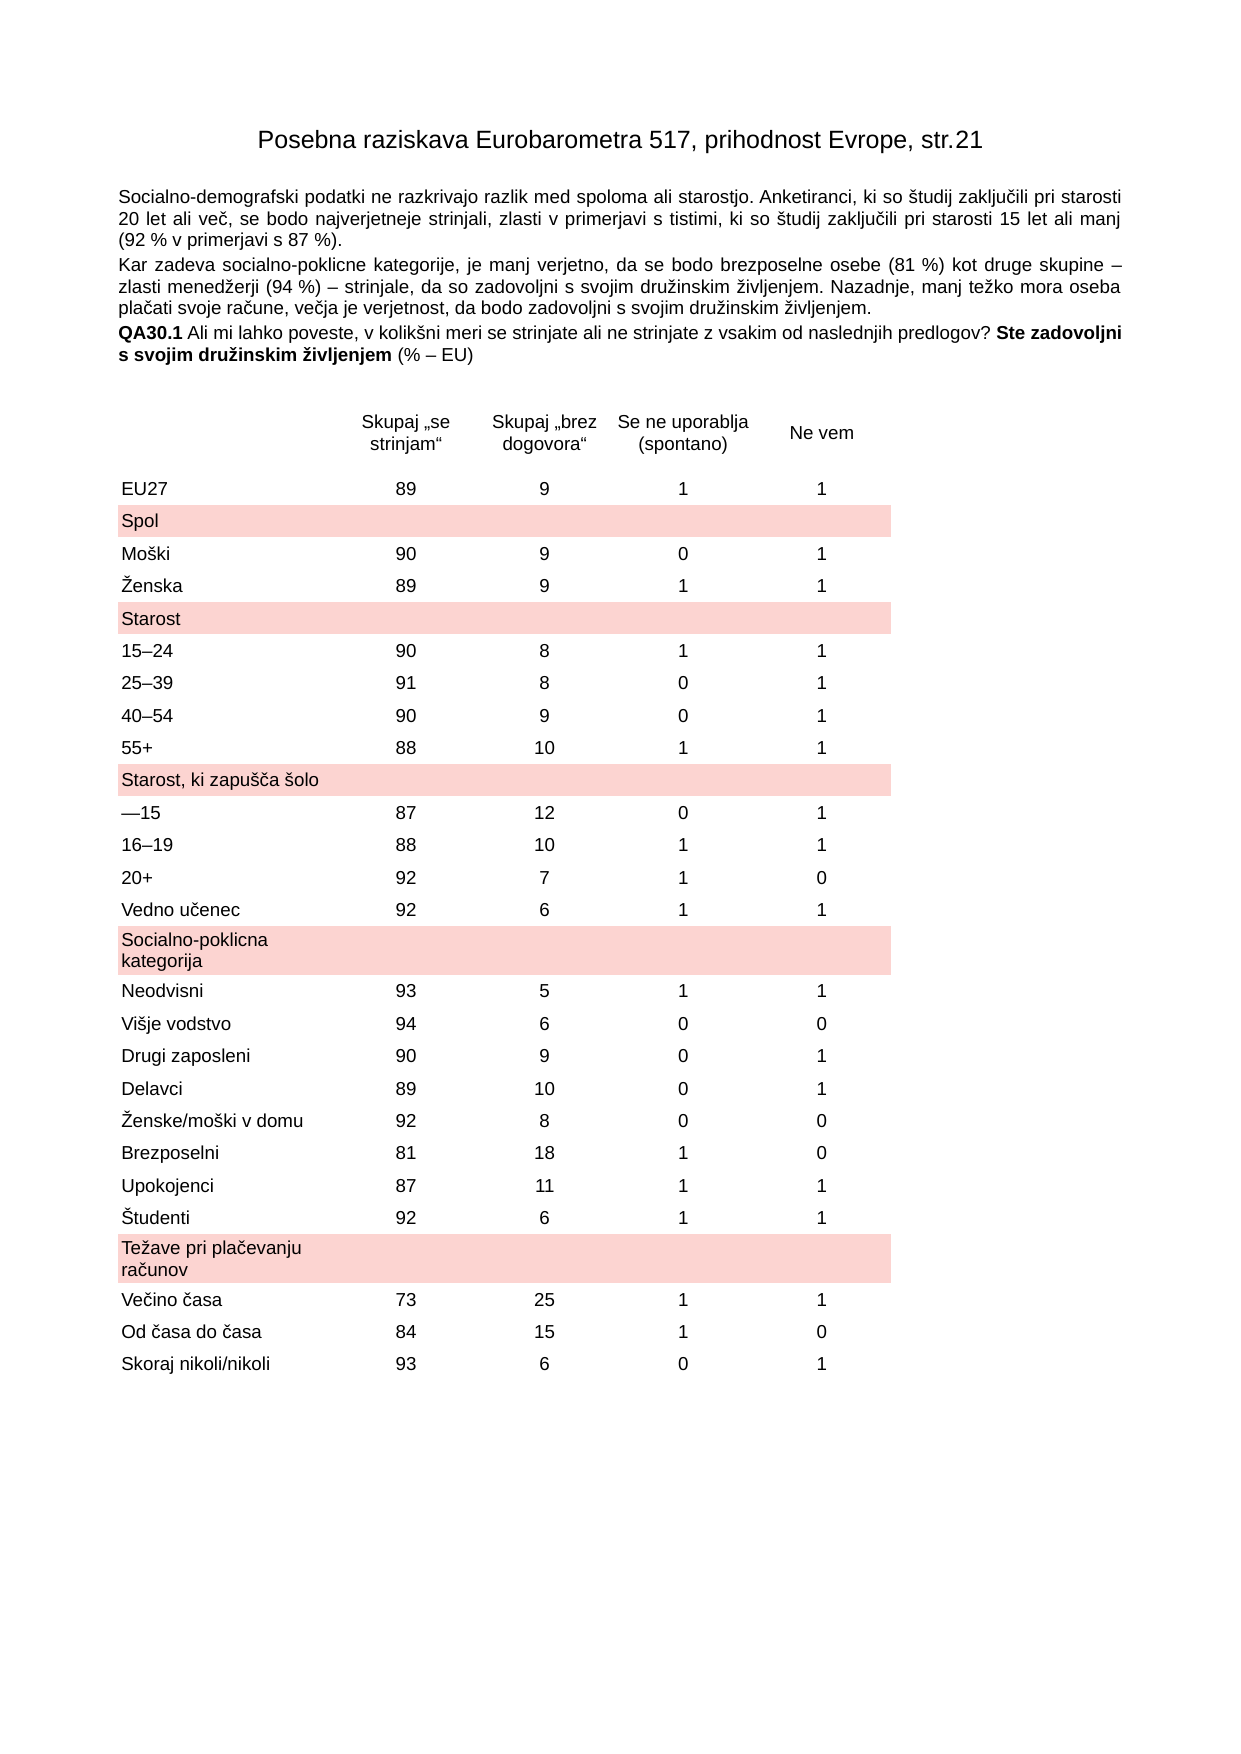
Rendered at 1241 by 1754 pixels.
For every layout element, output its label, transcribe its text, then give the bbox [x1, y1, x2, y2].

table_cell 0 [752, 1315, 891, 1348]
table_cell [752, 1234, 891, 1283]
table_cell 0 [614, 796, 752, 829]
table_cell [475, 926, 614, 975]
table_cell 11 [475, 1169, 614, 1202]
table_cell 16–19 [118, 829, 336, 861]
table_cell 0 [614, 1348, 752, 1380]
table_cell 10 [475, 731, 614, 764]
table_cell 90 [336, 634, 475, 667]
table_cell 89 [336, 570, 475, 602]
table_cell Višje vodstvo [118, 1007, 336, 1039]
table_cell 25–39 [118, 667, 336, 699]
table_cell 0 [752, 861, 891, 893]
table_header [118, 393, 336, 472]
table_cell 1 [614, 731, 752, 764]
table_cell 92 [336, 861, 475, 893]
table_cell 18 [475, 1137, 614, 1169]
table_cell 8 [475, 634, 614, 667]
table_cell 1 [752, 975, 891, 1007]
table_cell 6 [475, 1007, 614, 1039]
table_cell 92 [336, 1202, 475, 1234]
table_cell 9 [475, 537, 614, 569]
table_cell 1 [752, 1348, 891, 1380]
table_cell 94 [336, 1007, 475, 1039]
table_cell [336, 1234, 475, 1283]
table_cell [752, 764, 891, 796]
table_cell Ženske/moški v domu [118, 1104, 336, 1137]
table_cell Vedno učenec [118, 894, 336, 926]
table_cell 88 [336, 829, 475, 861]
table_cell [614, 764, 752, 796]
table_cell [336, 505, 475, 537]
table_cell Drugi zaposleni [118, 1040, 336, 1072]
table_cell 1 [752, 472, 891, 505]
table_cell 1 [752, 537, 891, 569]
table_cell 25 [475, 1283, 614, 1315]
table_cell 87 [336, 796, 475, 829]
table_cell [336, 602, 475, 634]
table_cell 1 [614, 1315, 752, 1348]
table_cell Moški [118, 537, 336, 569]
table_cell [614, 1234, 752, 1283]
table_cell [475, 505, 614, 537]
table_cell 1 [752, 667, 891, 699]
table_header Ne vem [752, 393, 891, 472]
table_cell 93 [336, 1348, 475, 1380]
table_cell 0 [614, 537, 752, 569]
table_cell 0 [614, 1040, 752, 1072]
table_cell —15 [118, 796, 336, 829]
table_cell 1 [614, 894, 752, 926]
table_cell 0 [614, 699, 752, 731]
table_cell 1 [752, 1202, 891, 1234]
table_cell 1 [614, 1202, 752, 1234]
table_cell Starost [118, 602, 336, 634]
table_cell 90 [336, 699, 475, 731]
table_cell 0 [614, 1007, 752, 1039]
table_cell 0 [752, 1104, 891, 1137]
table_cell [752, 602, 891, 634]
table_cell [614, 505, 752, 537]
table_cell 1 [614, 829, 752, 861]
table_cell 5 [475, 975, 614, 1007]
table_cell 1 [752, 1040, 891, 1072]
table_cell 1 [752, 699, 891, 731]
table_cell Brezposelni [118, 1137, 336, 1169]
table_cell 1 [614, 1283, 752, 1315]
table_cell 9 [475, 1040, 614, 1072]
table_cell [336, 764, 475, 796]
table_cell 92 [336, 894, 475, 926]
table_cell Od časa do časa [118, 1315, 336, 1348]
table_cell 40–54 [118, 699, 336, 731]
table_cell [752, 926, 891, 975]
table_cell 15–24 [118, 634, 336, 667]
table_cell Starost, ki zapušča šolo [118, 764, 336, 796]
table_cell 6 [475, 1348, 614, 1380]
table_cell 1 [752, 634, 891, 667]
table_cell 9 [475, 699, 614, 731]
table_cell 84 [336, 1315, 475, 1348]
table_cell 15 [475, 1315, 614, 1348]
table_cell 6 [475, 1202, 614, 1234]
table_cell [475, 764, 614, 796]
table_cell Večino časa [118, 1283, 336, 1315]
table_cell 1 [614, 570, 752, 602]
text QA30.1 Ali mi lahko poveste, v kolikšni meri se strinjate ali ne strinjate z vsakim od naslednjih predlogov? Ste zadovoljni s svojim družinskim življenjem (% – EU) [118, 322, 1122, 365]
table_cell 1 [752, 829, 891, 861]
table_cell EU27 [118, 472, 336, 505]
table_header Se ne uporablja (spontano) [614, 393, 752, 472]
text Socialno-demografski podatki ne razkrivajo razlik med spoloma ali starostjo. Anketiranci, ki so študij zaključili pri starosti 20 let ali več, se bodo najverjetneje strinjali, zlasti v primerjavi s tistimi, ki so študij zaključili pri starosti 15 let ali manj (92 % v primerjavi s 87 %). [118, 186, 1122, 251]
table_cell 9 [475, 570, 614, 602]
table_cell 92 [336, 1104, 475, 1137]
table_cell 1 [752, 796, 891, 829]
table_cell 88 [336, 731, 475, 764]
table_cell Študenti [118, 1202, 336, 1234]
table_cell 1 [752, 1072, 891, 1104]
table_cell 1 [614, 975, 752, 1007]
table_cell 0 [752, 1137, 891, 1169]
table_cell 8 [475, 1104, 614, 1137]
table_cell 1 [614, 861, 752, 893]
table_cell Upokojenci [118, 1169, 336, 1202]
table_cell [614, 602, 752, 634]
table_cell 0 [752, 1007, 891, 1039]
table_cell [475, 602, 614, 634]
table_cell [614, 926, 752, 975]
table_cell 55+ [118, 731, 336, 764]
table_cell 12 [475, 796, 614, 829]
table_cell 1 [752, 1283, 891, 1315]
table_cell 90 [336, 1040, 475, 1072]
table_cell [475, 1234, 614, 1283]
table_cell 1 [614, 1169, 752, 1202]
table_cell 20+ [118, 861, 336, 893]
table_cell [752, 505, 891, 537]
table_cell 87 [336, 1169, 475, 1202]
table_cell 1 [752, 570, 891, 602]
table_header Skupaj „brez dogovora“ [475, 393, 614, 472]
table_cell 8 [475, 667, 614, 699]
table_cell Skoraj nikoli/nikoli [118, 1348, 336, 1380]
table_cell 90 [336, 537, 475, 569]
table_cell 1 [614, 472, 752, 505]
table_cell 0 [614, 667, 752, 699]
table_cell 93 [336, 975, 475, 1007]
table_header Skupaj „se strinjam“ [336, 393, 475, 472]
table_cell Ženska [118, 570, 336, 602]
table_cell 6 [475, 894, 614, 926]
table_cell 1 [752, 731, 891, 764]
table_cell 9 [475, 472, 614, 505]
table_cell 81 [336, 1137, 475, 1169]
table_cell 7 [475, 861, 614, 893]
table_cell [336, 926, 475, 975]
table_cell 10 [475, 1072, 614, 1104]
table_cell Socialno-poklicna kategorija [118, 926, 336, 975]
table_cell 1 [752, 1169, 891, 1202]
table_cell Neodvisni [118, 975, 336, 1007]
text Kar zadeva socialno-poklicne kategorije, je manj verjetno, da se bodo brezposelne osebe (81 %) kot druge skupine – zlasti menedžerji (94 %) – strinjale, da so zadovoljni s svojim družinskim življenjem. Nazadnje, manj težko mora oseba plačati svoje račune, večja je verjetnost, da bodo zadovoljni s svojim družinskim življenjem. [118, 254, 1122, 319]
table_cell Spol [118, 505, 336, 537]
table_cell 0 [614, 1072, 752, 1104]
table_cell 1 [752, 894, 891, 926]
table_cell 0 [614, 1104, 752, 1137]
table_cell 91 [336, 667, 475, 699]
table_cell Delavci [118, 1072, 336, 1104]
table_cell 89 [336, 472, 475, 505]
table_cell 10 [475, 829, 614, 861]
table_cell 1 [614, 1137, 752, 1169]
table_cell 1 [614, 634, 752, 667]
table_cell Težave pri plačevanju računov [118, 1234, 336, 1283]
table_cell 73 [336, 1283, 475, 1315]
table_cell 89 [336, 1072, 475, 1104]
